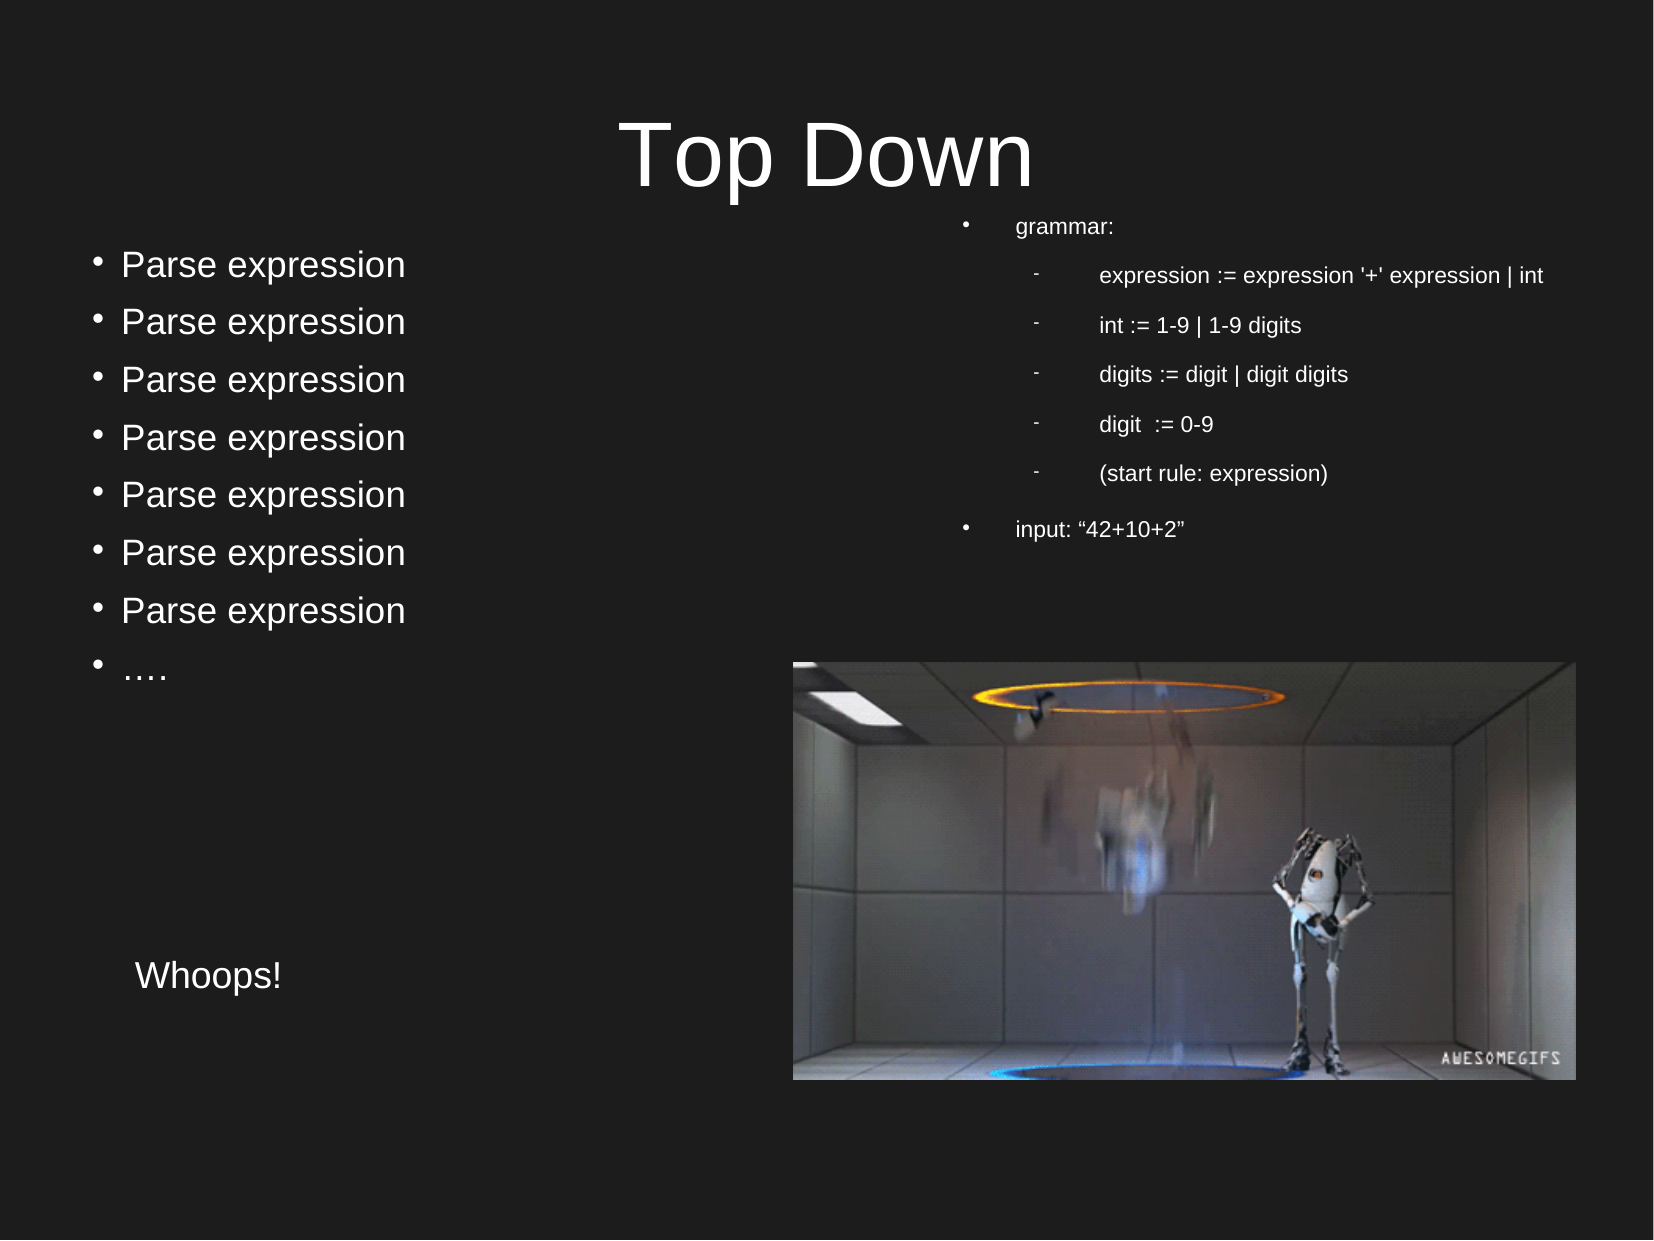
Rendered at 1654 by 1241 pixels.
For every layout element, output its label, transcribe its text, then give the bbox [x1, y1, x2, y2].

list Parse expression Parse expression Parse expression Parse expression Parse expression Parse expression Parse expression …. [82, 240, 1571, 691]
text_box Whoops! [120, 945, 298, 1002]
text_box grammar: expression := expression '+' expression | int int := 1-9 | 1-9 digits digits := digit | digit digits digit := 0-9 (start rule: expression) input: “42+10+2” [945, 209, 1616, 430]
picture [793, 662, 1576, 1081]
title Top Down [82, 49, 1571, 240]
